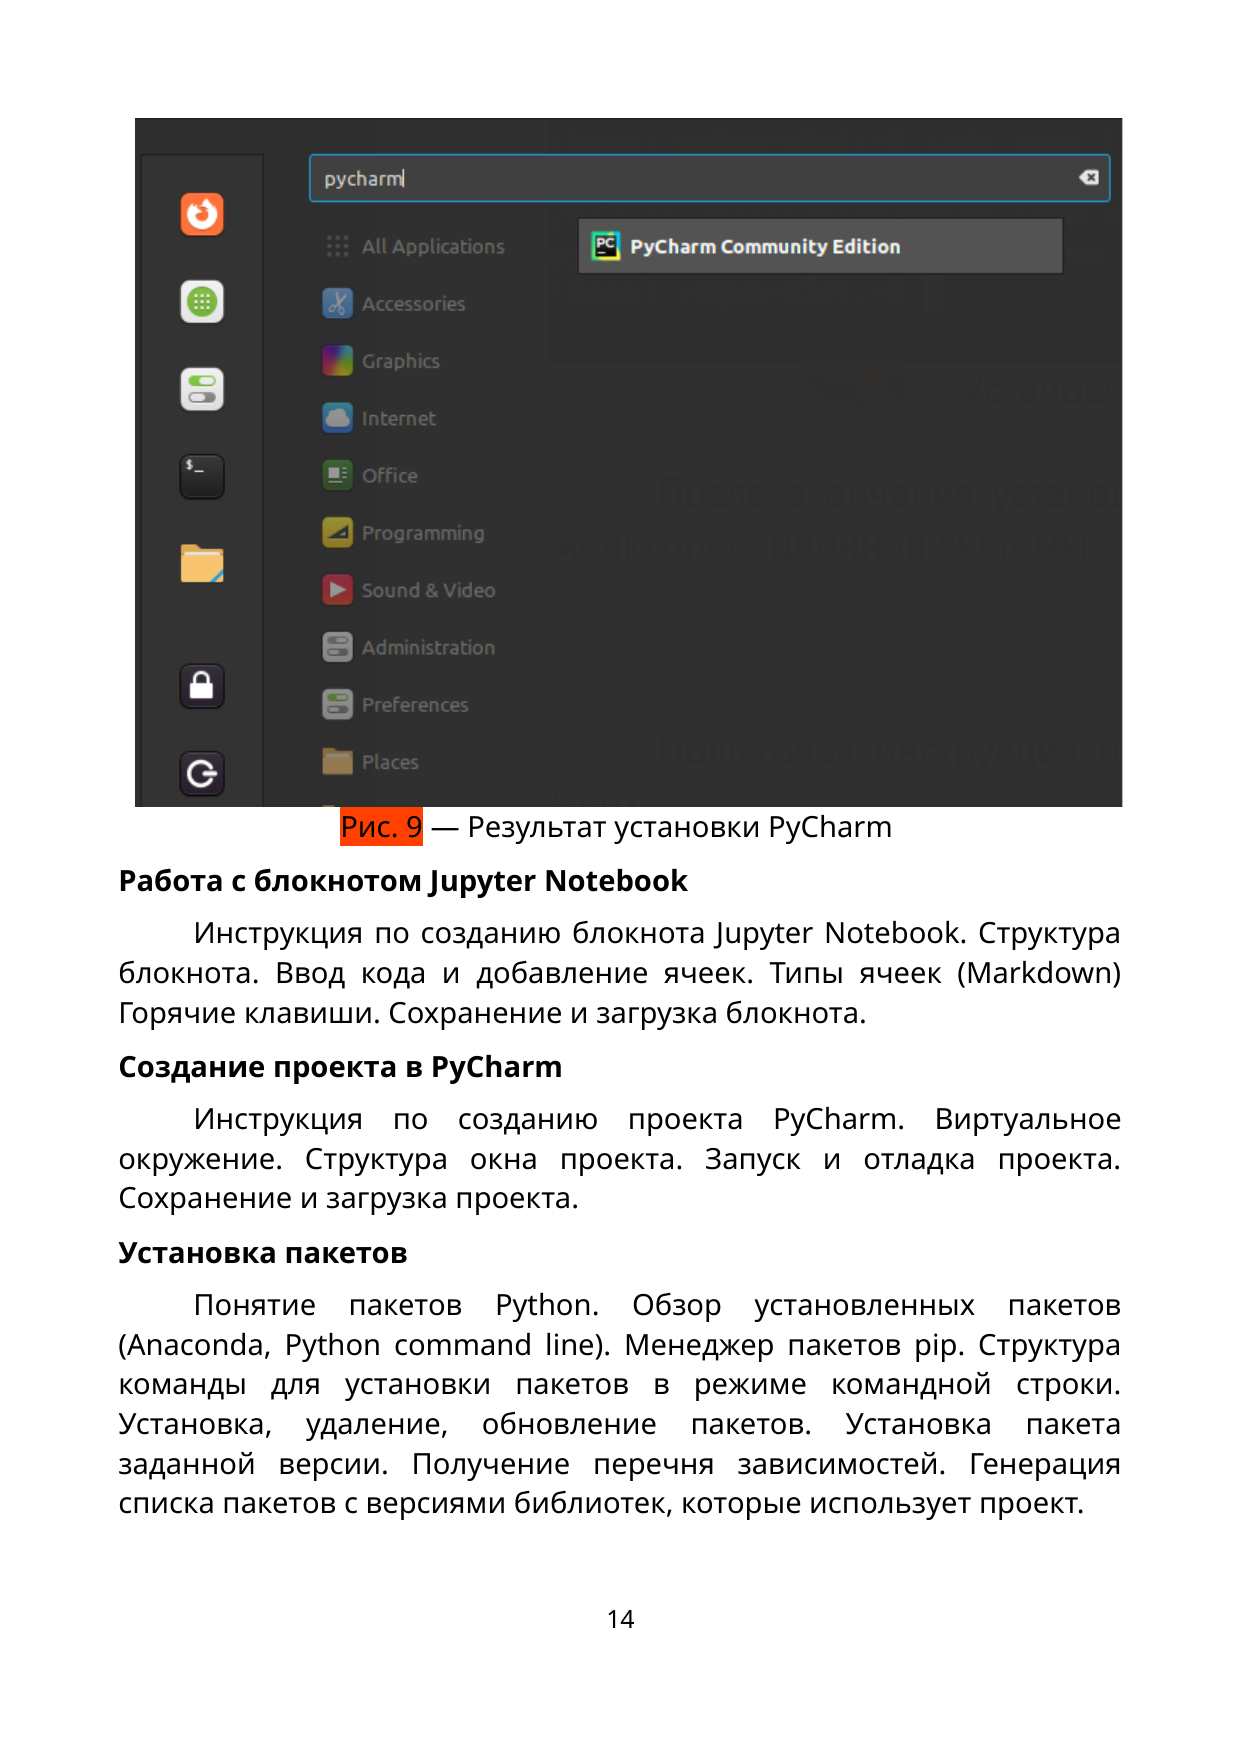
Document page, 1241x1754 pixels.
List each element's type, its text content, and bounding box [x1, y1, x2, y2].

subtitle Установка пакетов [118, 1232, 1122, 1272]
text Инструкция по созданию блокнота Jupyter Notebook. Структура блокнота. Ввод кода и добавление ячеек. Типы ячеек (Markdown) Горячие клавиши. Сохранение и загрузка блокнота. [118, 913, 1122, 1032]
picture [135, 118, 1123, 807]
text Рис. 9 — Результат установки PyCharm [118, 807, 1122, 846]
text Понятие пакетов Python. Обзор установленных пакетов (Anaconda, Python command line). Менеджер пакетов pip. Структура команды для установки пакетов в режиме командной строки. Установка, удаление, обновление пакетов. Установка пакета заданной версии. Получение перечня зависимостей. Генерация списка пакетов с версиями библиотек, которые использует проект. [118, 1284, 1122, 1522]
subtitle Работа с блокнотом Jupyter Notebook [118, 860, 1122, 900]
subtitle Создание проекта в PyCharm [118, 1046, 1122, 1086]
text Инструкция по созданию проекта PyCharm. Виртуальное окружение. Структура окна проекта. Запуск и отладка проекта. Сохранение и загрузка проекта. [118, 1098, 1122, 1217]
